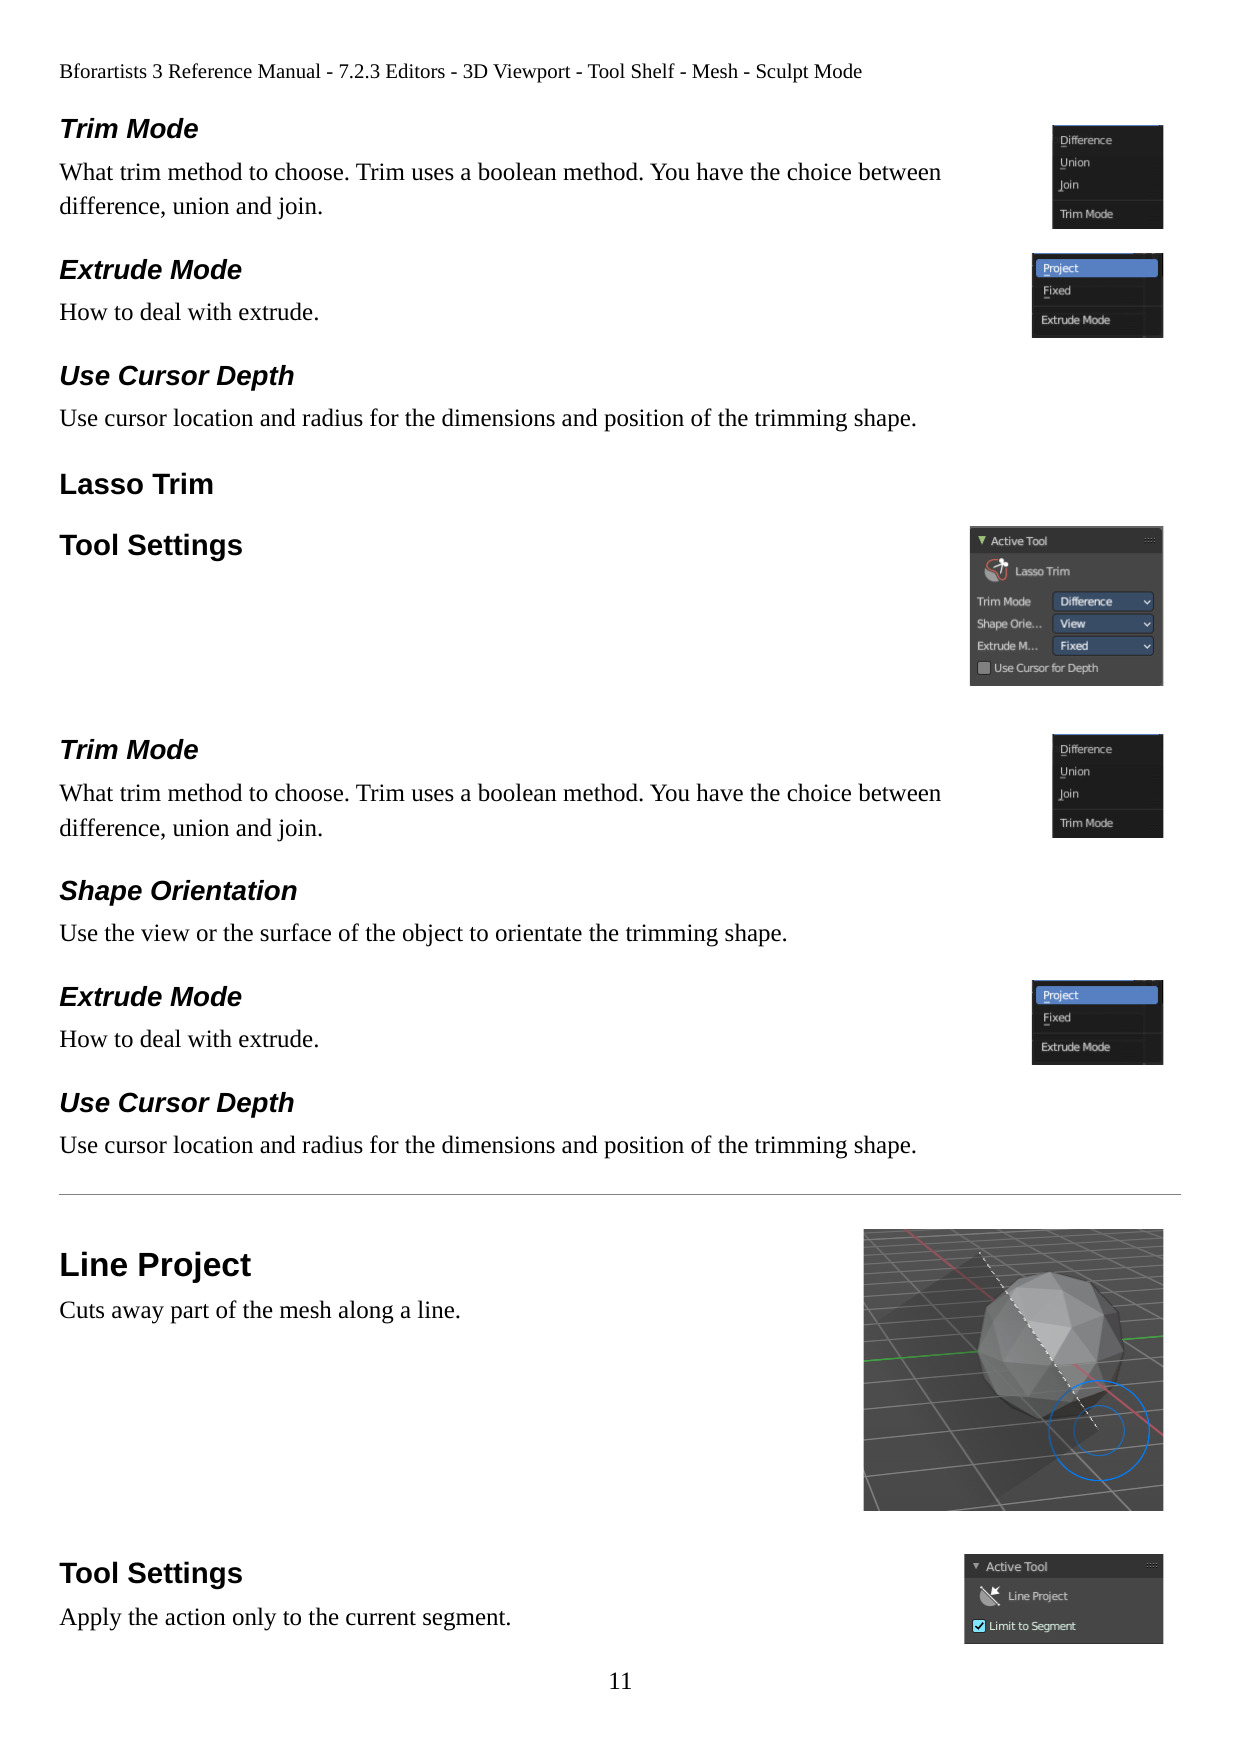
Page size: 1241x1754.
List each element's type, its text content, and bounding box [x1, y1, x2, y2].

text How to deal with extrude. [59, 297, 1031, 326]
picture [863, 1229, 1164, 1511]
subtitle [1164, 253, 1181, 285]
text Apply the action only to the current segment. [59, 1602, 964, 1631]
text What trim method to choose. Trim uses a boolean method. You have the choice between difference, union and join. [59, 157, 1052, 220]
subtitle Use Cursor Depth [59, 1086, 1181, 1118]
picture [964, 1554, 1164, 1644]
picture [1052, 125, 1164, 229]
subtitle Tool Settings [59, 1556, 964, 1589]
subtitle [1164, 734, 1181, 766]
subtitle Trim Mode [59, 113, 1181, 144]
subtitle [1164, 528, 1181, 562]
text Use cursor location and radius for the dimensions and position of the trimming shape. [59, 403, 1181, 432]
text What trim method to choose. Trim uses a boolean method. You have the choice between difference, union and join. [59, 778, 1181, 841]
subtitle [1164, 980, 1181, 1012]
subtitle Tool Settings [59, 528, 969, 562]
text Cuts away part of the mesh along a line. [59, 1296, 863, 1324]
text Use cursor location and radius for the dimensions and position of the trimming shape. [59, 1130, 1181, 1159]
subtitle Extrude Mode [59, 980, 1031, 1012]
subtitle [1164, 1556, 1181, 1589]
picture [1052, 734, 1164, 838]
subtitle Extrude Mode [59, 253, 1031, 285]
subtitle [1164, 1244, 1181, 1283]
picture [1031, 253, 1164, 338]
subtitle Shape Orientation [59, 874, 1181, 906]
subtitle Line Project [59, 1244, 863, 1283]
subtitle Use Cursor Depth [59, 359, 1181, 391]
subtitle Lasso Trim [59, 467, 1181, 501]
picture [969, 526, 1164, 686]
text How to deal with extrude. [59, 1024, 1031, 1053]
picture [1031, 980, 1164, 1065]
subtitle Trim Mode [59, 734, 1052, 766]
text Use the view or the surface of the object to orientate the trimming shape. [59, 918, 1181, 947]
